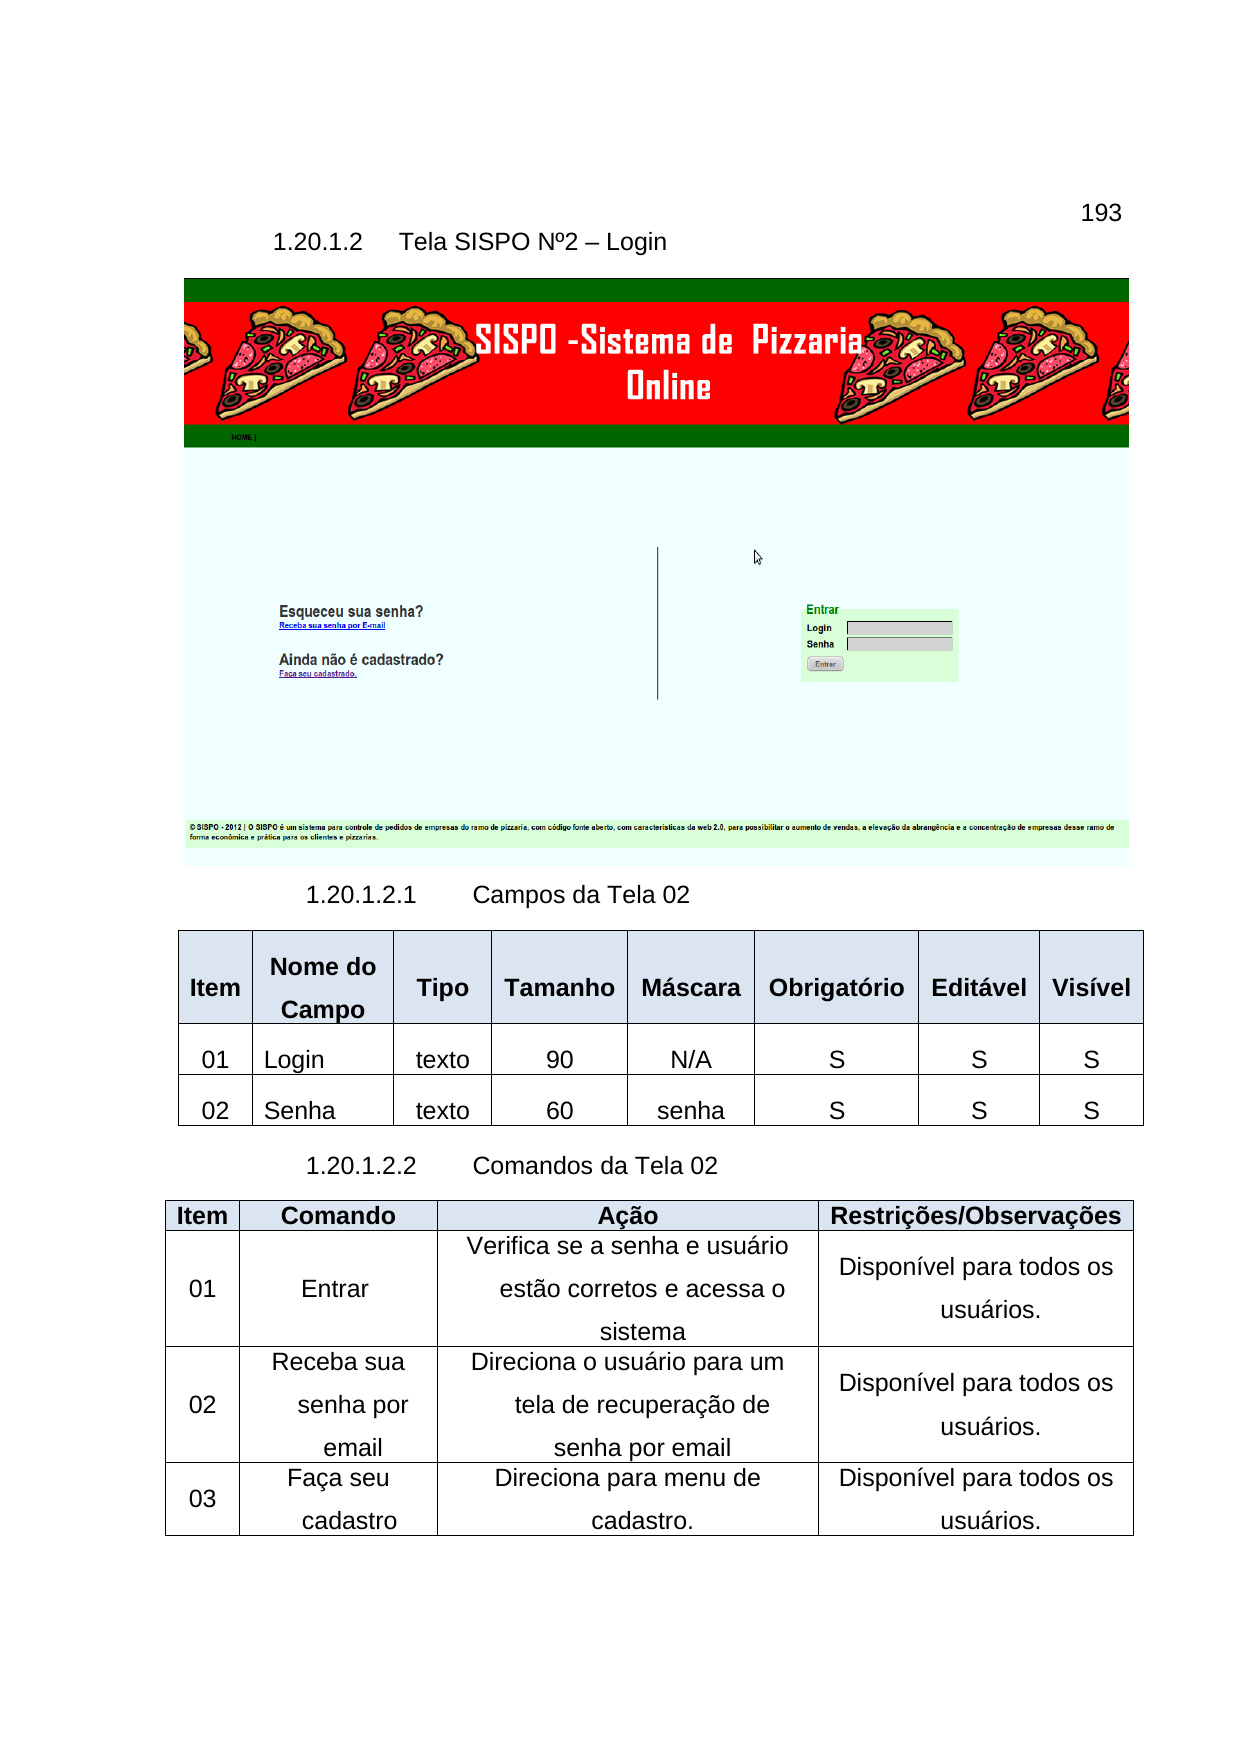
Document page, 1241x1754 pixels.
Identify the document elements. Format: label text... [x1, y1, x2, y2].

table_cell S [755, 1024, 918, 1074]
table_header Tipo [394, 931, 491, 1023]
table_header Nome do Campo [253, 931, 393, 1023]
table_cell Disponível para todos os usuários. [819, 1347, 1133, 1462]
table_cell Direciona para menu de cadastro. [438, 1463, 818, 1535]
table_cell Senha [253, 1075, 393, 1124]
table_cell Receba sua senha por email [240, 1347, 437, 1462]
table_cell texto [394, 1024, 491, 1074]
table_cell texto [394, 1075, 491, 1124]
table_cell 01 [179, 1024, 252, 1074]
table_cell 60 [492, 1075, 627, 1124]
subtitle Campos da Tela 02 [207, 866, 1122, 909]
table_header Ação [438, 1201, 818, 1230]
table_cell 02 [166, 1347, 239, 1462]
table_header Tamanho [492, 931, 627, 1023]
table_cell Faça seu cadastro [240, 1463, 437, 1535]
picture [184, 278, 1129, 866]
table_cell S [1040, 1075, 1143, 1124]
subtitle Comandos da Tela 02 [207, 1151, 1122, 1179]
subtitle Tela SISPO Nº2 – Login [266, 227, 1122, 256]
table_cell N/A [628, 1024, 754, 1074]
table_header Item [179, 931, 252, 1023]
table_header Editável [919, 931, 1039, 1023]
table_cell S [1040, 1024, 1143, 1074]
table_cell 02 [179, 1075, 252, 1124]
table_header Item [166, 1201, 239, 1230]
table_header Restrições/Observações [819, 1201, 1133, 1230]
table_cell Verifica se a senha e usuário estão corretos e acessa o sistema [438, 1231, 818, 1346]
table_header Visível [1040, 931, 1143, 1023]
table_header Máscara [628, 931, 754, 1023]
table_cell 01 [166, 1231, 239, 1346]
table_cell S [919, 1075, 1039, 1124]
table_cell Login [253, 1024, 393, 1074]
table_cell 03 [166, 1463, 239, 1535]
table_header Obrigatório [755, 931, 918, 1023]
table_cell Entrar [240, 1231, 437, 1346]
table_cell 90 [492, 1024, 627, 1074]
table_cell Direciona o usuário para um tela de recuperação de senha por email [438, 1347, 818, 1462]
table_header Comando [240, 1201, 437, 1230]
table_cell S [755, 1075, 918, 1124]
table_cell S [919, 1024, 1039, 1074]
table_cell Disponível para todos os usuários. [819, 1231, 1133, 1346]
table_cell Disponível para todos os usuários. [819, 1463, 1133, 1535]
table_cell senha [628, 1075, 754, 1124]
